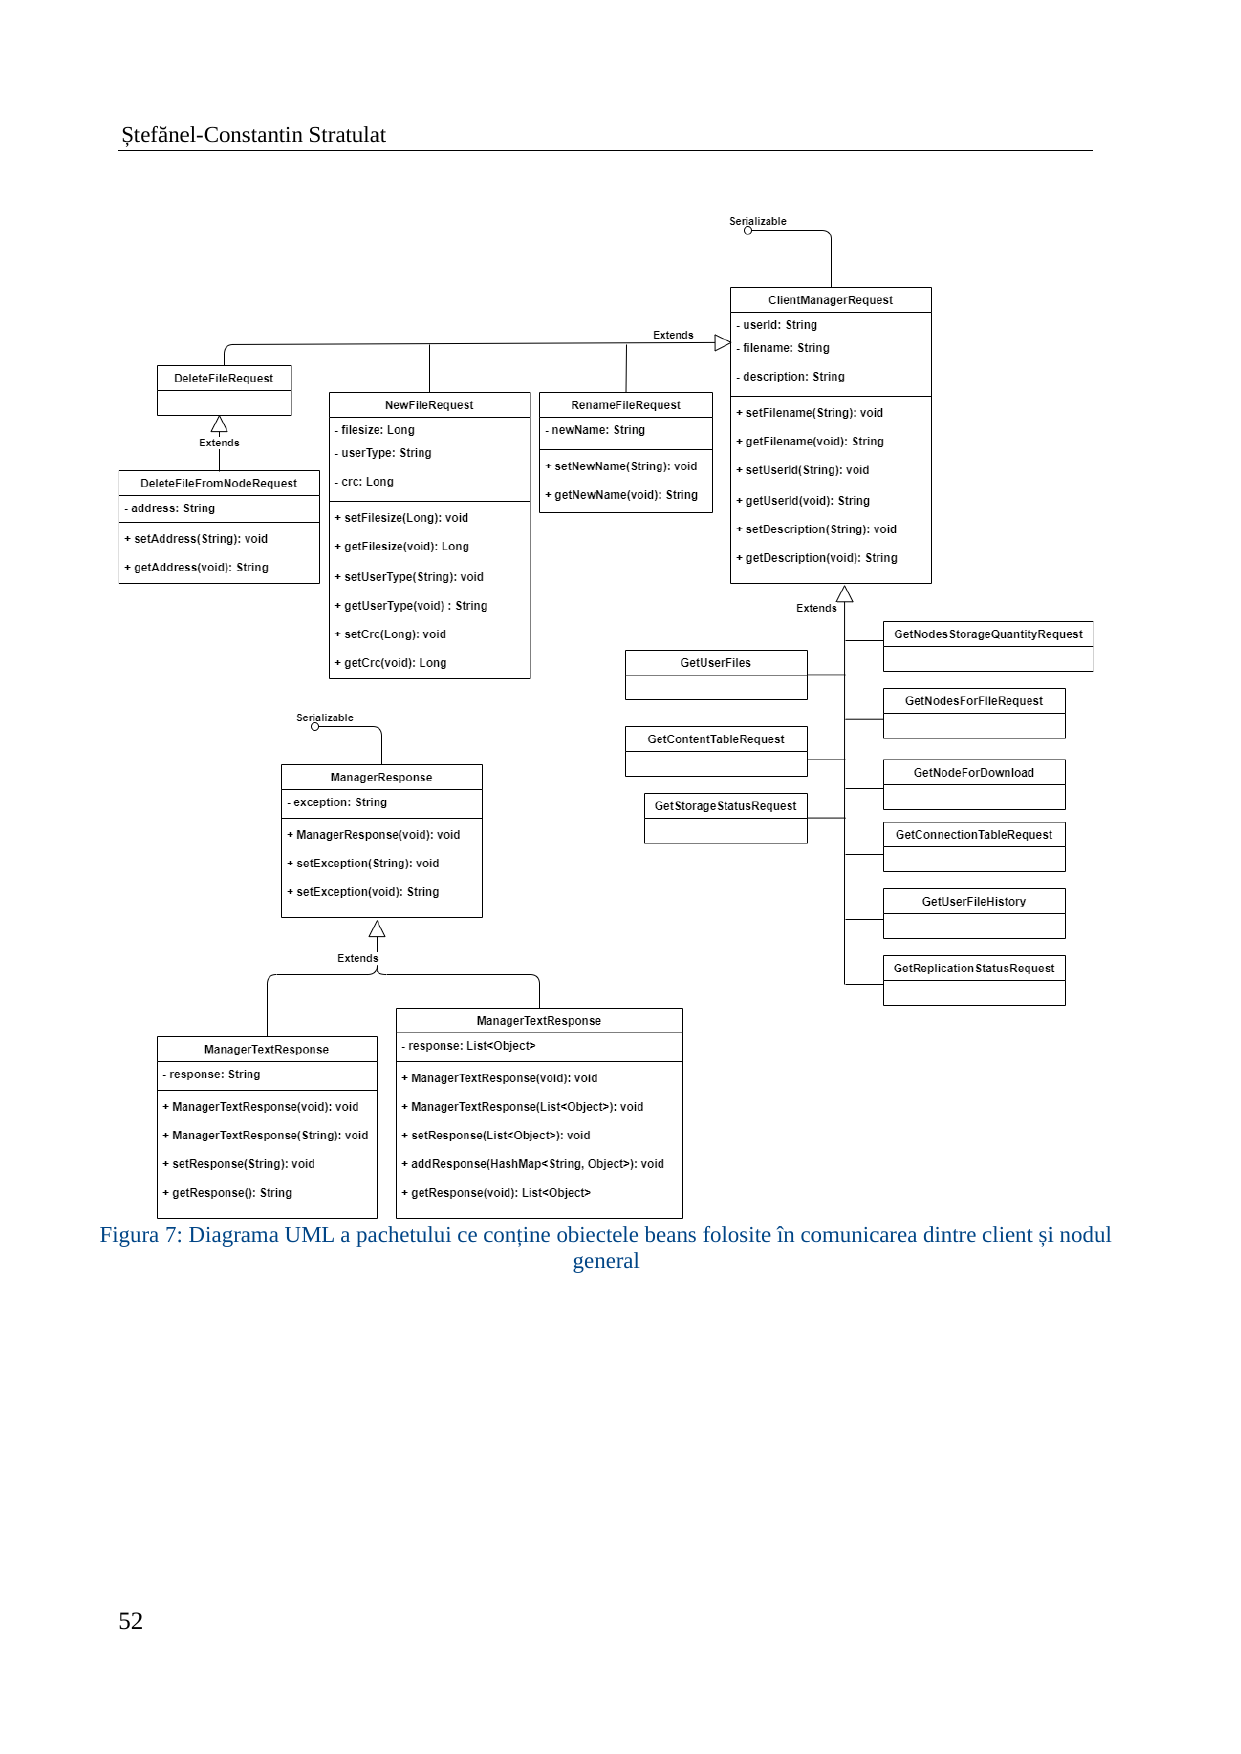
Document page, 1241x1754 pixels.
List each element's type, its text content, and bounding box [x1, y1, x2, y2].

picture [118, 214, 1094, 1221]
text Figura 7: Diagrama UML a pachetului ce conține obiectele beans folosite în comunicarea dintre client și nodul general [64, 1221, 1149, 1274]
